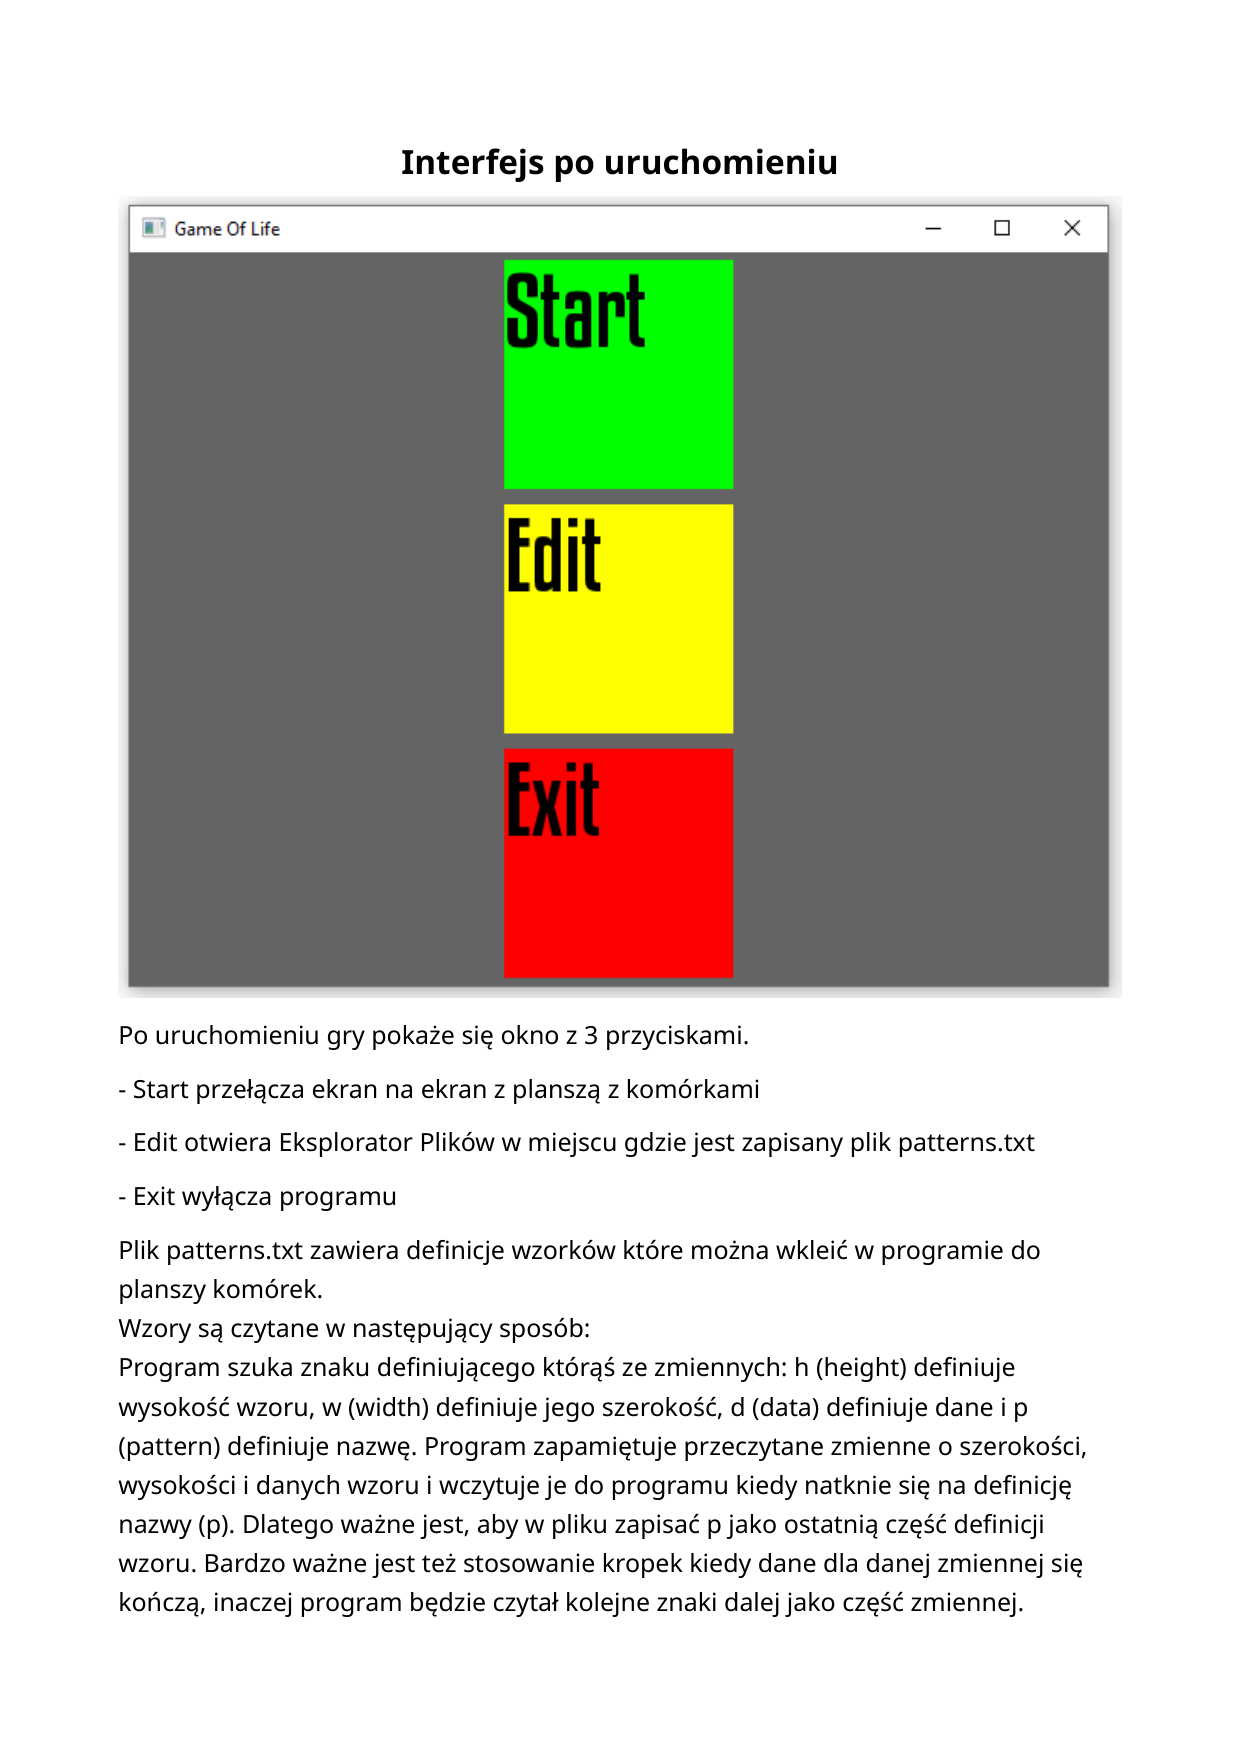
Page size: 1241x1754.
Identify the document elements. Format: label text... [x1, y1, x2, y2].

picture [118, 196, 1123, 998]
text - Exit wyłącza programu [118, 1179, 1122, 1213]
text Po uruchomieniu gry pokaże się okno z 3 przyciskami. [118, 1018, 1122, 1052]
text - Start przełącza ekran na ekran z planszą z komórkami [118, 1071, 1122, 1105]
subtitle Interfejs po uruchomieniu [118, 139, 1122, 184]
text Plik patterns.txt zawiera definicje wzorków które można wkleić w programie do planszy komórek. Wzory są czytane w następujący sposób: Program szuka znaku definiującego którąś ze zmiennych: h (height) definiuje wysokość wzoru, w (width) definiuje jego szerokość, d (data) definiuje dane i p (pattern) definiuje nazwę. Program zapamiętuje przeczytane zmienne o szerokości, wysokości i danych wzoru i wczytuje je do programu kiedy natknie się na definicję nazwy (p). Dlatego ważne jest, aby w pliku zapisać p jako ostatnią część definicji wzoru. Bardzo ważne jest też stosowanie kropek kiedy dane dla danej zmiennej się kończą, inaczej program będzie czytał kolejne znaki dalej jako część zmiennej. [118, 1233, 1122, 1619]
text - Edit otwiera Eksplorator Plików w miejscu gdzie jest zapisany plik patterns.txt [118, 1125, 1122, 1159]
